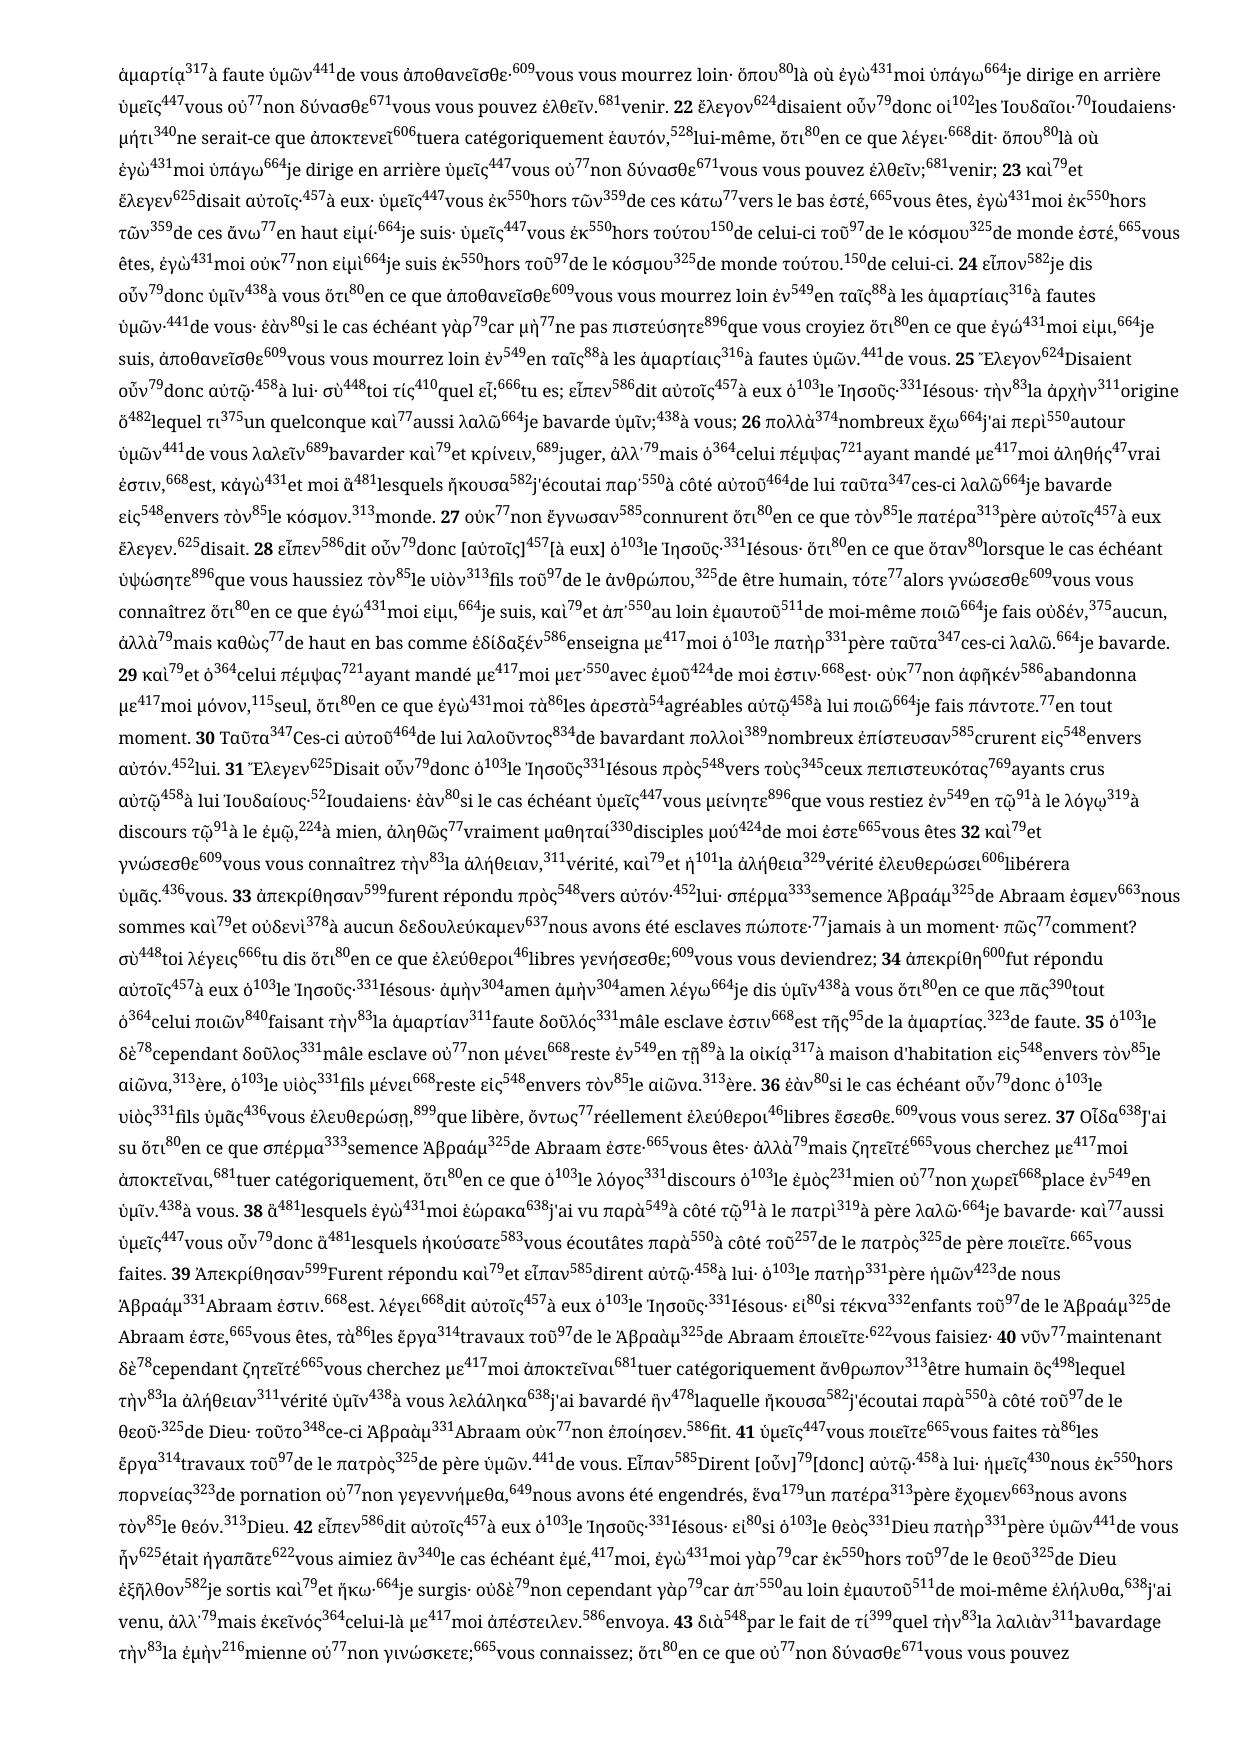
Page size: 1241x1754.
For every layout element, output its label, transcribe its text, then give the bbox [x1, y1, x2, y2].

text 1 Ἰησοῦς331Iésous δὲ78cependant ἐπορεύθη600fut allé εἰς548envers τὸ348ce ὄρος315montagne τῶν94de les ἐλαιῶν.322de oliviers. 2 Ὄρθρου325de Aube δὲ78cependant πάλιν77de nouveau παρεγένετο592se devint à côté εἰς548envers τὸ366ce ἱερὸν315sanctuaire καὶ79et πᾶς390tout ὁ103le λαὸς331peuple ἤρχετο631se venait πρὸς548vers αὐτόν,452lui, καὶ79et καθίσας721ayant assis ἐδίδασκεν625enseignait αὐτούς.451eux. 3 Ἄγουσιν667Conduisent δὲ78cependant οἱ468ceux γραμματεῖς312lettrés καὶ79et οἱ468ceux Φαρισαῖοι330Pharisiens γυναῖκα311femme ἐπὶ550sur μοιχείᾳ317à adultérations κατειλημμένην794ayante étée prise de haut en bas καὶ79et στήσαντες720ayants dressés αὐτὴν450elle ἐν549en μέσῳ61à au milieu 4 λέγουσιν667disent αὐτῷ·458à lui· διδάσκαλε,337enseignant, αὕτη154celle-ci ἡ101la γυνὴ329femme κατείληπται654a été pris de haut en bas ἐπ᾽548sur αὐτοφώρῳ12à qui se dénonce soi-même comme voleur μοιχευομένη·889étante adultérée· 5 ἐν549en δὲ78cependant τῷ91à le νόμῳ319à loi ἡμῖν419à nous Μωϋσῆς331Môusês ἐνετείλατο592se commanda τὰς82les τοιαύτας343telles λιθάζειν.689pierrer. σὺ448toi οὖν79donc τί163quel λέγεις;666tu dis; 6 τοῦτο366ce-ci δὲ78cependant ἔλεγον624disaient πειράζοντες839mettants en tentation αὐτόν,452lui, ἵνα80afin que ἔχωσιν920que aient κατηγορεῖν689accuser αὐτοῦ.464de lui. ὁ103le δὲ78cependant Ἰησοῦς331Iésous κάτω77vers le bas κύψας721ayant penché τῷ91à le δακτύλῳ319à doigt κατέγραφεν625graphait de haut en bas εἰς548envers τὴν83la γῆν.311terre. 7 ὡς80comme δὲ78cependant ἐπέμενον624restaient sur ἐρωτῶντες839interrogeants αὐτόν,452lui, ἀνέκυψεν586pencha de bas en haut καὶ79et εἶπεν586dit αὐτοῖς·457à eux· ὁ103le ἀναμάρτητος22sans faute ὑμῶν441de vous πρῶτος47premier ἐπ᾽548sur αὐτὴν450elle βαλέτω556jette λίθον.313pierre. 8 καὶ79et πάλιν77de nouveau κατακύψας721ayant penché de haut en bas ἔγραφεν625graphait εἰς548envers τὴν83la γῆν.311terre. 9 οἱ468ceux δὲ78cependant ἀκούσαντες720ayants écoutés ἐξήρχοντο630se sortaient εἷς197un καθ᾽547de haut en bas εἷς197un ἀρξάμενοι739se ayants originés ἀπὸ550au loin τῶν94de les πρεσβυτέρων64de plus anciens καὶ79et κατελείφθη600fut laissé en contrebas μόνος22seul καὶ79et ἡ101la γυνὴ329femme ἐν549en μέσῳ61à au milieu οὖσα.838étante. 10 ἀνακύψας721ayant penché de bas en haut δὲ78cependant ὁ103le Ἰησοῦς331Iésous εἶπεν586dit αὐτῇ·456à elle· γύναι,335femme, ποῦ77où? εἰσιν;667sont; οὐδείς390aucun σε437toi κατέκρινεν;586jugea contre; 11 ἡ101la δὲ78cependant εἶπεν·586dit· οὐδείς,390aucun, κύριε.337Maître. εἶπεν586dit δὲ78cependant ὁ103le Ἰησοῦς·331Iésous· οὐδὲ79non cependant ἐγώ431moi σε437toi κατακρίνω·668juge contre· πορεύου,574te va, [καὶ]79[et] ἀπὸ550au loin τοῦ97de le νῦν77maintenant μηκέτι77ne pas plus ἁμάρτανε.⟧570faute.⟧ 12 Πάλιν77De nouveau οὖν79donc αὐτοῖς457à eux ἐλάλησεν586bavarda ὁ103le Ἰησοῦς331Iésous λέγων·840disant· ἐγώ431moi εἰμι664je suis τὸ105le φῶς333lumière τοῦ97de le κόσμου·325de monde· ὁ364celui ἀκολουθῶν840suivant ἐμοὶ420à moi οὐ77non μὴ77ne pas περιπατήσῃ899que piétine autour ἐν549en τῇ89à la σκοτίᾳ,317à ténèbre, ἀλλ᾽79mais ἕξει606aura τὸ87le φῶς315lumière τῆς95de la ζωῆς.323de vie. 13 Εἶπον585Dirent οὖν79donc αὐτῷ458à lui οἱ102les Φαρισαῖοι·330Pharisiens· σὺ448toi περὶ550autour σεαυτοῦ522de toi-même μαρτυρεῖς·666tu témoignes· ἡ101la μαρτυρία329témoignation σου442de toi οὐκ77non ἔστιν668est ἀληθής.45vrai. 14 ἀπεκρίθη600fut répondu Ἰησοῦς331Iésous καὶ79et εἶπεν586dit αὐτοῖς·457à eux· κἂν77et si ἐγὼ431moi μαρτυρῶ917que je témoigne περὶ550autour ἐμαυτοῦ,511de moi-même, ἀληθής45vrai ἐστιν668est ἡ101la μαρτυρία329témoignation μου,424de moi, ὅτι80en ce que οἶδα638j'ai su πόθεν77d'où? ἦλθον582je vins καὶ79et ποῦ77où? ὑπάγω·664je dirige en arrière· ὑμεῖς447vous δὲ78cependant οὐκ77non οἴδατε639vous avez su πόθεν77d'où? ἔρχομαι670je me viens ἢ79ou ποῦ77où? ὑπάγω.664je dirige en arrière. 15 ὑμεῖς447vous κατὰ548selon τὴν83la σάρκα311chair κρίνετε,665vous jugez, ἐγὼ431moi οὐ77non κρίνω664je juge οὐδένα.373aucun. 16 καὶ77aussi ἐὰν80si le cas échéant κρίνω917que je juge δὲ78cependant ἐγώ,431moi, ἡ101la κρίσις329jugement ἡ101la ἐμὴ229mienne ἀληθινή45véritable ἐστιν,668est, ὅτι80en ce que μόνος390seul οὐκ77non εἰμί,664je suis, ἀλλ᾽79mais ἐγὼ431moi καὶ79et ὁ103le πέμψας721ayant mandé με417moi πατήρ.331père. 17 καὶ77aussi ἐν549en τῷ91à le νόμῳ319à loi δὲ78cependant τῷ91à le ὑμετέρῳ236à votre γέγραπται654a été graphé ὅτι80en ce que δύο190de deux ἀνθρώπων324de êtres humains ἡ101la μαρτυρία329témoignation ἀληθής45vrai ἐστιν.668est. 18 ἐγώ431moi εἰμι664je suis ὁ364celui μαρτυρῶν840témoignant περὶ550autour ἐμαυτοῦ511de moi-même καὶ79et μαρτυρεῖ668témoigne περὶ550autour ἐμοῦ424de moi ὁ103le πέμψας721ayant mandé με417moi πατήρ.331père. 19 ἔλεγον624disaient οὖν79donc αὐτῷ·458à lui· ποῦ77où? ἐστιν668est ὁ103le πατήρ331père σου;442de toi; ἀπεκρίθη600fut répondu Ἰησοῦς·331Iésous· οὔτε79ni ἐμὲ417moi οἴδατε639vous avez su οὔτε79ni τὸν85le πατέρα313père μου·424de moi· εἰ80si ἐμὲ417moi ᾔδειτε,656vous aviez su, καὶ77aussi τὸν85le πατέρα313père μου424de moi ἂν340le cas échéant ᾔδειτε.656vous aviez su. 20 Ταῦτα139Ces-ci τὰ86les ῥήματα314oraux ἐλάλησεν586bavarda ἐν549en τῷ93à le γαζοφυλακίῳ321à gazophylacium διδάσκων840enseignant ἐν549en τῷ93à le ἱερῷ·321à sanctuaire· καὶ79et οὐδεὶς390aucun ἐπίασεν586saisit αὐτόν,452lui, ὅτι80en ce que οὔπω77non encore ἐληλύθει659avait venu ἡ101la ὥρα329heure αὐτοῦ.464de lui. 21 Εἶπεν586Dit οὖν79donc πάλιν77de nouveau αὐτοῖς·457à eux· ἐγὼ431moi ὑπάγω664je dirige en arrière καὶ79et ζητήσετέ603vous chercherez με,417moi, καὶ79et ἐν549en τῇ89à la ἁμαρτίᾳ317à faute ὑμῶν441de vous ἀποθανεῖσθε·609vous vous mourrez loin· ὅπου80là où ἐγὼ431moi ὑπάγω664je dirige en arrière ὑμεῖς447vous οὐ77non δύνασθε671vous vous pouvez ἐλθεῖν.681venir. 22 ἔλεγον624disaient οὖν79donc οἱ102les Ἰουδαῖοι·70Ioudaiens· μήτι340ne serait-ce que ἀποκτενεῖ606tuera catégoriquement ἑαυτόν,528lui-même, ὅτι80en ce que λέγει·668dit· ὅπου80là où ἐγὼ431moi ὑπάγω664je dirige en arrière ὑμεῖς447vous οὐ77non δύνασθε671vous vous pouvez ἐλθεῖν;681venir; 23 καὶ79et ἔλεγεν625disait αὐτοῖς·457à eux· ὑμεῖς447vous ἐκ550hors τῶν359de ces κάτω77vers le bas ἐστέ,665vous êtes, ἐγὼ431moi ἐκ550hors τῶν359de ces ἄνω77en haut εἰμί·664je suis· ὑμεῖς447vous ἐκ550hors τούτου150de celui-ci τοῦ97de le κόσμου325de monde ἐστέ,665vous êtes, ἐγὼ431moi οὐκ77non εἰμὶ664je suis ἐκ550hors τοῦ97de le κόσμου325de monde τούτου.150de celui-ci. 24 εἶπον582je dis οὖν79donc ὑμῖν438à vous ὅτι80en ce que ἀποθανεῖσθε609vous vous mourrez loin ἐν549en ταῖς88à les ἁμαρτίαις316à fautes ὑμῶν·441de vous· ἐὰν80si le cas échéant γὰρ79car μὴ77ne pas πιστεύσητε896que vous croyiez ὅτι80en ce que ἐγώ431moi εἰμι,664je suis, ἀποθανεῖσθε609vous vous mourrez loin ἐν549en ταῖς88à les ἁμαρτίαις316à fautes ὑμῶν.441de vous. 25 Ἔλεγον624Disaient οὖν79donc αὐτῷ·458à lui· σὺ448toi τίς410quel εἶ;666tu es; εἶπεν586dit αὐτοῖς457à eux ὁ103le Ἰησοῦς·331Iésous· τὴν83la ἀρχὴν311origine ὅ482lequel τι375un quelconque καὶ77aussi λαλῶ664je bavarde ὑμῖν;438à vous; 26 πολλὰ374nombreux ἔχω664j'ai περὶ550autour ὑμῶν441de vous λαλεῖν689bavarder καὶ79et κρίνειν,689juger, ἀλλ᾽79mais ὁ364celui πέμψας721ayant mandé με417moi ἀληθής47vrai ἐστιν,668est, κἀγὼ431et moi ἃ481lesquels ἤκουσα582j'écoutai παρ᾽550à côté αὐτοῦ464de lui ταῦτα347ces-ci λαλῶ664je bavarde εἰς548envers τὸν85le κόσμον.313monde. 27 οὐκ77non ἔγνωσαν585connurent ὅτι80en ce que τὸν85le πατέρα313père αὐτοῖς457à eux ἔλεγεν.625disait. 28 εἶπεν586dit οὖν79donc [αὐτοῖς]457[à eux] ὁ103le Ἰησοῦς·331Iésous· ὅτι80en ce que ὅταν80lorsque le cas échéant ὑψώσητε896que vous haussiez τὸν85le υἱὸν313fils τοῦ97de le ἀνθρώπου,325de être humain, τότε77alors γνώσεσθε609vous vous connaîtrez ὅτι80en ce que ἐγώ431moi εἰμι,664je suis, καὶ79et ἀπ᾽550au loin ἐμαυτοῦ511de moi-même ποιῶ664je fais οὐδέν,375aucun, ἀλλὰ79mais καθὼς77de haut en bas comme ἐδίδαξέν586enseigna με417moi ὁ103le πατὴρ331père ταῦτα347ces-ci λαλῶ.664je bavarde. 29 καὶ79et ὁ364celui πέμψας721ayant mandé με417moi μετ᾽550avec ἐμοῦ424de moi ἐστιν·668est· οὐκ77non ἀφῆκέν586abandonna με417moi μόνον,115seul, ὅτι80en ce que ἐγὼ431moi τὰ86les ἀρεστὰ54agréables αὐτῷ458à lui ποιῶ664je fais πάντοτε.77en tout moment. 30 Ταῦτα347Ces-ci αὐτοῦ464de lui λαλοῦντος834de bavardant πολλοὶ389nombreux ἐπίστευσαν585crurent εἰς548envers αὐτόν.452lui. 31 Ἔλεγεν625Disait οὖν79donc ὁ103le Ἰησοῦς331Iésous πρὸς548vers τοὺς345ceux πεπιστευκότας769ayants crus αὐτῷ458à lui Ἰουδαίους·52Ioudaiens· ἐὰν80si le cas échéant ὑμεῖς447vous μείνητε896que vous restiez ἐν549en τῷ91à le λόγῳ319à discours τῷ91à le ἐμῷ,224à mien, ἀληθῶς77vraiment μαθηταί330disciples μού424de moi ἐστε665vous êtes 32 καὶ79et γνώσεσθε609vous vous connaîtrez τὴν83la ἀλήθειαν,311vérité, καὶ79et ἡ101la ἀλήθεια329vérité ἐλευθερώσει606libérera ὑμᾶς.436vous. 33 ἀπεκρίθησαν599furent répondu πρὸς548vers αὐτόν·452lui· σπέρμα333semence Ἀβραάμ325de Abraam ἐσμεν663nous sommes καὶ79et οὐδενὶ378à aucun δεδουλεύκαμεν637nous avons été esclaves πώποτε·77jamais à un moment· πῶς77comment? σὺ448toi λέγεις666tu dis ὅτι80en ce que ἐλεύθεροι46libres γενήσεσθε;609vous vous deviendrez; 34 ἀπεκρίθη600fut répondu αὐτοῖς457à eux ὁ103le Ἰησοῦς·331Iésous· ἀμὴν304amen ἀμὴν304amen λέγω664je dis ὑμῖν438à vous ὅτι80en ce que πᾶς390tout ὁ364celui ποιῶν840faisant τὴν83la ἁμαρτίαν311faute δοῦλός331mâle esclave ἐστιν668est τῆς95de la ἁμαρτίας.323de faute. 35 ὁ103le δὲ78cependant δοῦλος331mâle esclave οὐ77non μένει668reste ἐν549en τῇ89à la οἰκίᾳ317à maison d'habitation εἰς548envers τὸν85le αἰῶνα,313ère, ὁ103le υἱὸς331fils μένει668reste εἰς548envers τὸν85le αἰῶνα.313ère. 36 ἐὰν80si le cas échéant οὖν79donc ὁ103le υἱὸς331fils ὑμᾶς436vous ἐλευθερώσῃ,899que libère, ὄντως77réellement ἐλεύθεροι46libres ἔσεσθε.609vous vous serez. 37 Οἶδα638J'ai su ὅτι80en ce que σπέρμα333semence Ἀβραάμ325de Abraam ἐστε·665vous êtes· ἀλλὰ79mais ζητεῖτέ665vous cherchez με417moi ἀποκτεῖναι,681tuer catégoriquement, ὅτι80en ce que ὁ103le λόγος331discours ὁ103le ἐμὸς231mien οὐ77non χωρεῖ668place ἐν549en ὑμῖν.438à vous. 38 ἃ481lesquels ἐγὼ431moi ἑώρακα638j'ai vu παρὰ549à côté τῷ91à le πατρὶ319à père λαλῶ·664je bavarde· καὶ77aussi ὑμεῖς447vous οὖν79donc ἃ481lesquels ἠκούσατε583vous écoutâtes παρὰ550à côté τοῦ257de le πατρὸς325de père ποιεῖτε.665vous faites. 39 Ἀπεκρίθησαν599Furent répondu καὶ79et εἶπαν585dirent αὐτῷ·458à lui· ὁ103le πατὴρ331père ἡμῶν423de nous Ἀβραάμ331Abraam ἐστιν.668est. λέγει668dit αὐτοῖς457à eux ὁ103le Ἰησοῦς·331Iésous· εἰ80si τέκνα332enfants τοῦ97de le Ἀβραάμ325de Abraam ἐστε,665vous êtes, τὰ86les ἔργα314travaux τοῦ97de le Ἀβραὰμ325de Abraam ἐποιεῖτε·622vous faisiez· 40 νῦν77maintenant δὲ78cependant ζητεῖτέ665vous cherchez με417moi ἀποκτεῖναι681tuer catégoriquement ἄνθρωπον313être humain ὃς498lequel τὴν83la ἀλήθειαν311vérité ὑμῖν438à vous λελάληκα638j'ai bavardé ἣν478laquelle ἤκουσα582j'écoutai παρὰ550à côté τοῦ97de le θεοῦ·325de Dieu· τοῦτο348ce-ci Ἀβραὰμ331Abraam οὐκ77non ἐποίησεν.586fit. 41 ὑμεῖς447vous ποιεῖτε665vous faites τὰ86les ἔργα314travaux τοῦ97de le πατρὸς325de père ὑμῶν.441de vous. Εἶπαν585Dirent [οὖν]79[donc] αὐτῷ·458à lui· ἡμεῖς430nous ἐκ550hors πορνείας323de pornation οὐ77non γεγεννήμεθα,649nous avons été engendrés, ἕνα179un πατέρα313père ἔχομεν663nous avons τὸν85le θεόν.313Dieu. 42 εἶπεν586dit αὐτοῖς457à eux ὁ103le Ἰησοῦς·331Iésous· εἰ80si ὁ103le θεὸς331Dieu πατὴρ331père ὑμῶν441de vous ἦν625était ἠγαπᾶτε622vous aimiez ἂν340le cas échéant ἐμέ,417moi, ἐγὼ431moi γὰρ79car ἐκ550hors τοῦ97de le θεοῦ325de Dieu ἐξῆλθον582je sortis καὶ79et ἥκω·664je surgis· οὐδὲ79non cependant γὰρ79car ἀπ᾽550au loin ἐμαυτοῦ511de moi-même ἐλήλυθα,638j'ai venu, ἀλλ᾽79mais ἐκεῖνός364celui-là με417moi ἀπέστειλεν.586envoya. 43 διὰ548par le fait de τί399quel τὴν83la λαλιὰν311bavardage τὴν83la ἐμὴν216mienne οὐ77non γινώσκετε;665vous connaissez; ὅτι80en ce que οὐ77non δύνασθε671vous vous pouvez ἀκούειν689écouter τὸν85le λόγον313discours τὸν85le ἐμόν.218mien. 44 ὑμεῖς447vous ἐκ550hors τοῦ97de le πατρὸς325de père τοῦ97de le διαβόλου16de diable ἐστὲ665vous êtes καὶ79et τὰς82les ἐπιθυμίας310désirs en fureurs τοῦ97de le πατρὸς325de père ὑμῶν441de vous θέλετε665vous voulez ποιεῖν.689faire. ἐκεῖνος364celui-là ἀνθρωποκτόνος331tueur d'être humain ἦν625était ἀπ᾽550au loin ἀρχῆς323de origine καὶ79et ἐν549en τῇ89à la ἀληθείᾳ317à vérité οὐκ77non ἔστηκεν,625dressait, ὅτι80en ce que οὐκ77non ἔστιν668est ἀλήθεια329vérité ἐν549en αὐτῷ.458à lui. ὅταν80lorsque le cas échéant λαλῇ921que bavarde τὸ87le ψεῦδος,315mensonge, ἐκ550hors τῶν258de les ἰδίων359de en propres λαλεῖ,668bavarde, ὅτι80en ce que ψεύστης331menteur ἐστὶν668est καὶ79et ὁ103le πατὴρ331père αὐτοῦ.466de lui. 45 ἐγὼ431moi δὲ78cependant ὅτι80en ce que τὴν83la ἀλήθειαν311vérité λέγω,664je dis, οὐ77non πιστεύετέ665vous croyez μοι.420à moi. 46 τίς410quel ἐξ550hors ὑμῶν441de vous ἐλέγχει668réfute με417moi περὶ550autour ἁμαρτίας;323de faute; εἰ80si ἀλήθειαν311vérité λέγω,664je dis, διὰ548par le fait de τί399quel ὑμεῖς447vous οὐ77non πιστεύετέ665vous croyez μοι;420à moi; 47 ὁ364celui ὢν840étant ἐκ550hors τοῦ97de le θεοῦ325de Dieu τὰ86les ῥήματα314oraux τοῦ97de le θεοῦ325de Dieu ἀκούει·668écoute· διὰ548par le fait de τοῦτο348ce-ci ὑμεῖς447vous οὐκ77non ἀκούετε,665vous écoutez, ὅτι80en ce que ἐκ550hors τοῦ97de le θεοῦ325de Dieu οὐκ77non ἐστέ.665vous êtes. 48 Ἀπεκρίθησαν599Furent répondu οἱ102les Ἰουδαῖοι70Ioudaiens καὶ79et εἶπαν585dirent αὐτῷ·458à lui· οὐ340non καλῶς77bellement λέγομεν663nous disons ἡμεῖς430nous ὅτι80en ce que Σαμαρίτης331Samaritain εἶ666tu es σὺ448toi καὶ79et δαιμόνιον315démon ἔχεις;666tu as; 49 ἀπεκρίθη600fut répondu Ἰησοῦς·331Iésous· ἐγὼ431moi δαιμόνιον315démon οὐκ77non ἔχω,664j'ai, ἀλλὰ79mais τιμῶ664je valorise τὸν85le πατέρα313père μου,424de moi, καὶ79et ὑμεῖς447vous ἀτιμάζετέ665vous dévalorisez με.417moi. 50 ἐγὼ431moi δὲ78cependant οὐ77non ζητῶ664je cherche τὴν83la δόξαν311gloire μου·424de moi· ἔστιν668est ὁ364celui ζητῶν840cherchant καὶ79et κρίνων.840jugeant. 51 ἀμὴν304amen ἀμὴν304amen λέγω664je dis ὑμῖν,438à vous, ἐάν80si le cas échéant τις390un quelconque τὸν85le ἐμὸν218mien λόγον313discours τηρήσῃ,899que garde, θάνατον313trépas οὐ77non μὴ77ne pas θεωρήσῃ899que observe εἰς548envers τὸν85le αἰῶνα.313ère. 52 Εἶπον585Dirent [οὖν]79[donc] αὐτῷ458à lui οἱ102les Ἰουδαῖοι·70Ioudaiens· νῦν77maintenant ἐγνώκαμεν637nous avons connu ὅτι80en ce que δαιμόνιον315démon ἔχεις.666tu as. Ἀβραὰμ331Abraam ἀπέθανεν586mourut loin καὶ79et οἱ102les προφῆται,330prophètes, καὶ79et σὺ448toi λέγεις·666tu dis· ἐάν80si le cas échéant τις390un quelconque τὸν85le λόγον313discours μου424de moi τηρήσῃ,899que garde, οὐ77non μὴ77ne pas γεύσηται905que se goûte θανάτου325de trépas εἰς548envers τὸν85le αἰῶνα.313ère. 53 μὴ340ne pas σὺ448toi μείζων47plus grand εἶ666tu es τοῦ97de le πατρὸς325de père ἡμῶν423de nous Ἀβραάμ,325de Abraam, ὅστις498lequel un quelconque ἀπέθανεν;586mourut loin; καὶ77aussi οἱ102les προφῆται330prophètes ἀπέθανον.585moururent loin. τίνα397quel σεαυτὸν516toi-même ποιεῖς;666tu fais; 54 ἀπεκρίθη600fut répondu Ἰησοῦς·331Iésous· ἐὰν80si le cas échéant ἐγὼ431moi δοξάσω895que je glorifie ἐμαυτόν,507moi-même, ἡ101la δόξα329gloire μου424de moi οὐδέν392aucun ἐστιν·668est· ἔστιν668est ὁ103le πατήρ331père μου424de moi ὁ364celui δοξάζων840glorifiant με,417moi, ὃν480lequel ὑμεῖς447vous λέγετε665vous dites ὅτι80en ce que θεὸς331Dieu ἡμῶν423de nous ἐστιν,668est, 55 καὶ79et οὐκ77non ἐγνώκατε639vous avez connu αὐτόν,452lui, ἐγὼ431moi δὲ78cependant οἶδα638j'ai su αὐτόν.452lui. κἂν80et si εἴπω895que je dise ὅτι80en ce que οὐκ77non οἶδα638j'ai su αὐτόν,452lui, ἔσομαι608je me serai ὅμοιος47semblable ὑμῖν438à vous ψεύστης·331menteur· ἀλλ᾽79mais οἶδα638j'ai su αὐτὸν452lui καὶ79et τὸν85le λόγον313discours αὐτοῦ464de lui τηρῶ.664je garde. 56 Ἀβραὰμ331Abraam ὁ103le πατὴρ331père ὑμῶν441de vous ἠγαλλιάσατο592se exulta ἵνα80afin que ἴδῃ899que voie τὴν83la ἡμέραν311journée τὴν83la ἐμήν,216mienne, καὶ79et εἶδεν586vit καὶ79et ἐχάρη.600fut été de joie. 57 εἶπον585dirent οὖν79donc οἱ102les Ἰουδαῖοι70Ioudaiens πρὸς548vers αὐτόν·452lui· πεντήκοντα180cinquante ἔτη314ans οὔπω77non encore ἔχεις666tu as καὶ79et Ἀβραὰμ313Abraam ἑώρακας;640tu as vu; 58 εἶπεν586dit αὐτοῖς457à eux Ἰησοῦς·331Iésous· ἀμὴν304amen ἀμὴν304amen λέγω664je dis ὑμῖν,438à vous, πρὶν80avant Ἀβραὰμ313Abraam γενέσθαι682se devenir ἐγὼ431moi εἰμί.664je suis. 59 Ἦραν585Levèrent οὖν79donc λίθους312pierres ἵνα80afin que βάλωσιν898que jettent ἐπ᾽548sur αὐτόν.452lui. Ἰησοῦς331Iésous δὲ78cependant ἐκρύβη600fut caché καὶ79et ἐξῆλθεν586sortit ἐκ550hors τοῦ99de le ἱεροῦ.327de sanctuaire. [118, 59, 1181, 1665]
